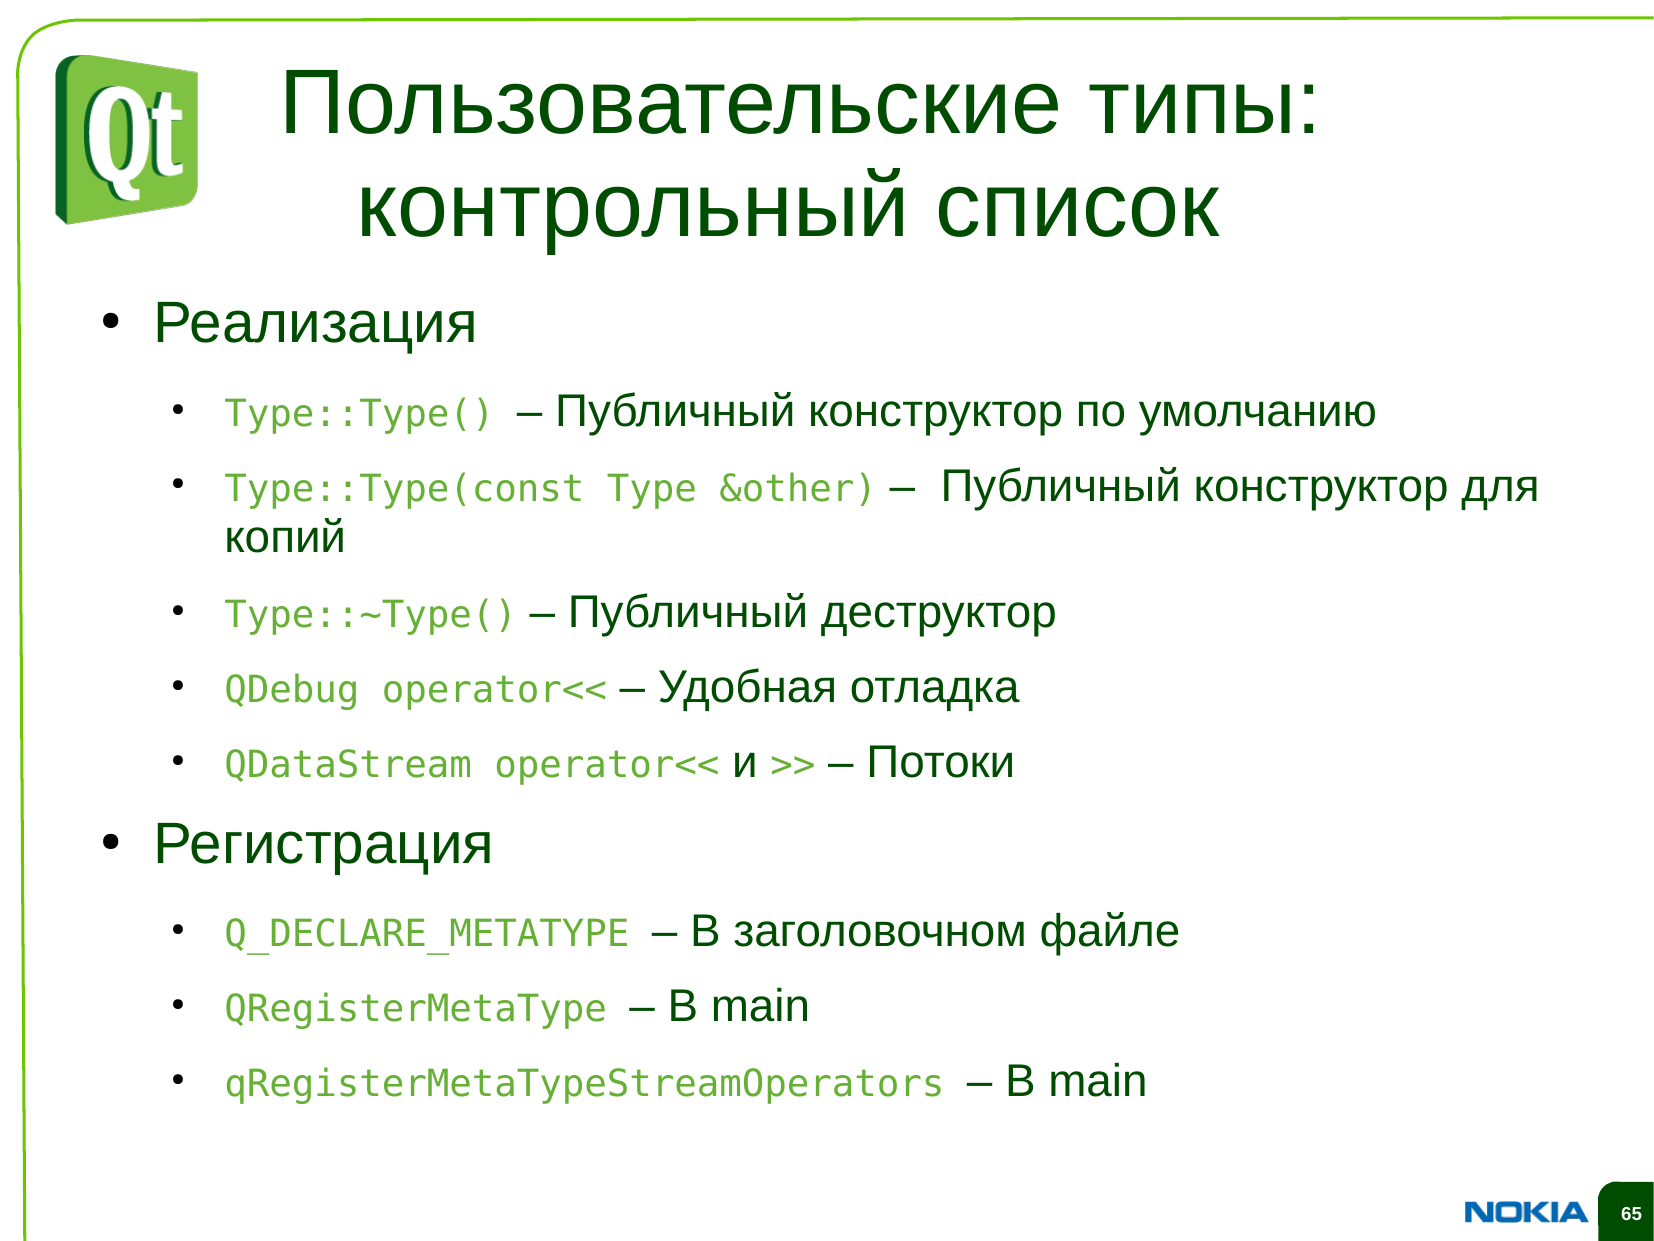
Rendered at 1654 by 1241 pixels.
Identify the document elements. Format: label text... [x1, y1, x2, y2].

list Реализация Type::Type() – Публичный конструктор по умолчанию Type::Type(const Type &other) – Публичный конструктор для копий Type::~Type() – Публичный деструктор QDebug operator<< – Удобная отладка QDataStream operator<< и >> – Потоки Регистрация Q_DECLARE_METATYPE – В заголовочном файле QRegisterMetaType – В main qRegisterMetaTypeStreamOperators – В main [82, 290, 1571, 1104]
title Пользовательские типы: контрольный список [251, 49, 1327, 257]
picture [55, 55, 198, 225]
picture [1465, 1201, 1589, 1223]
